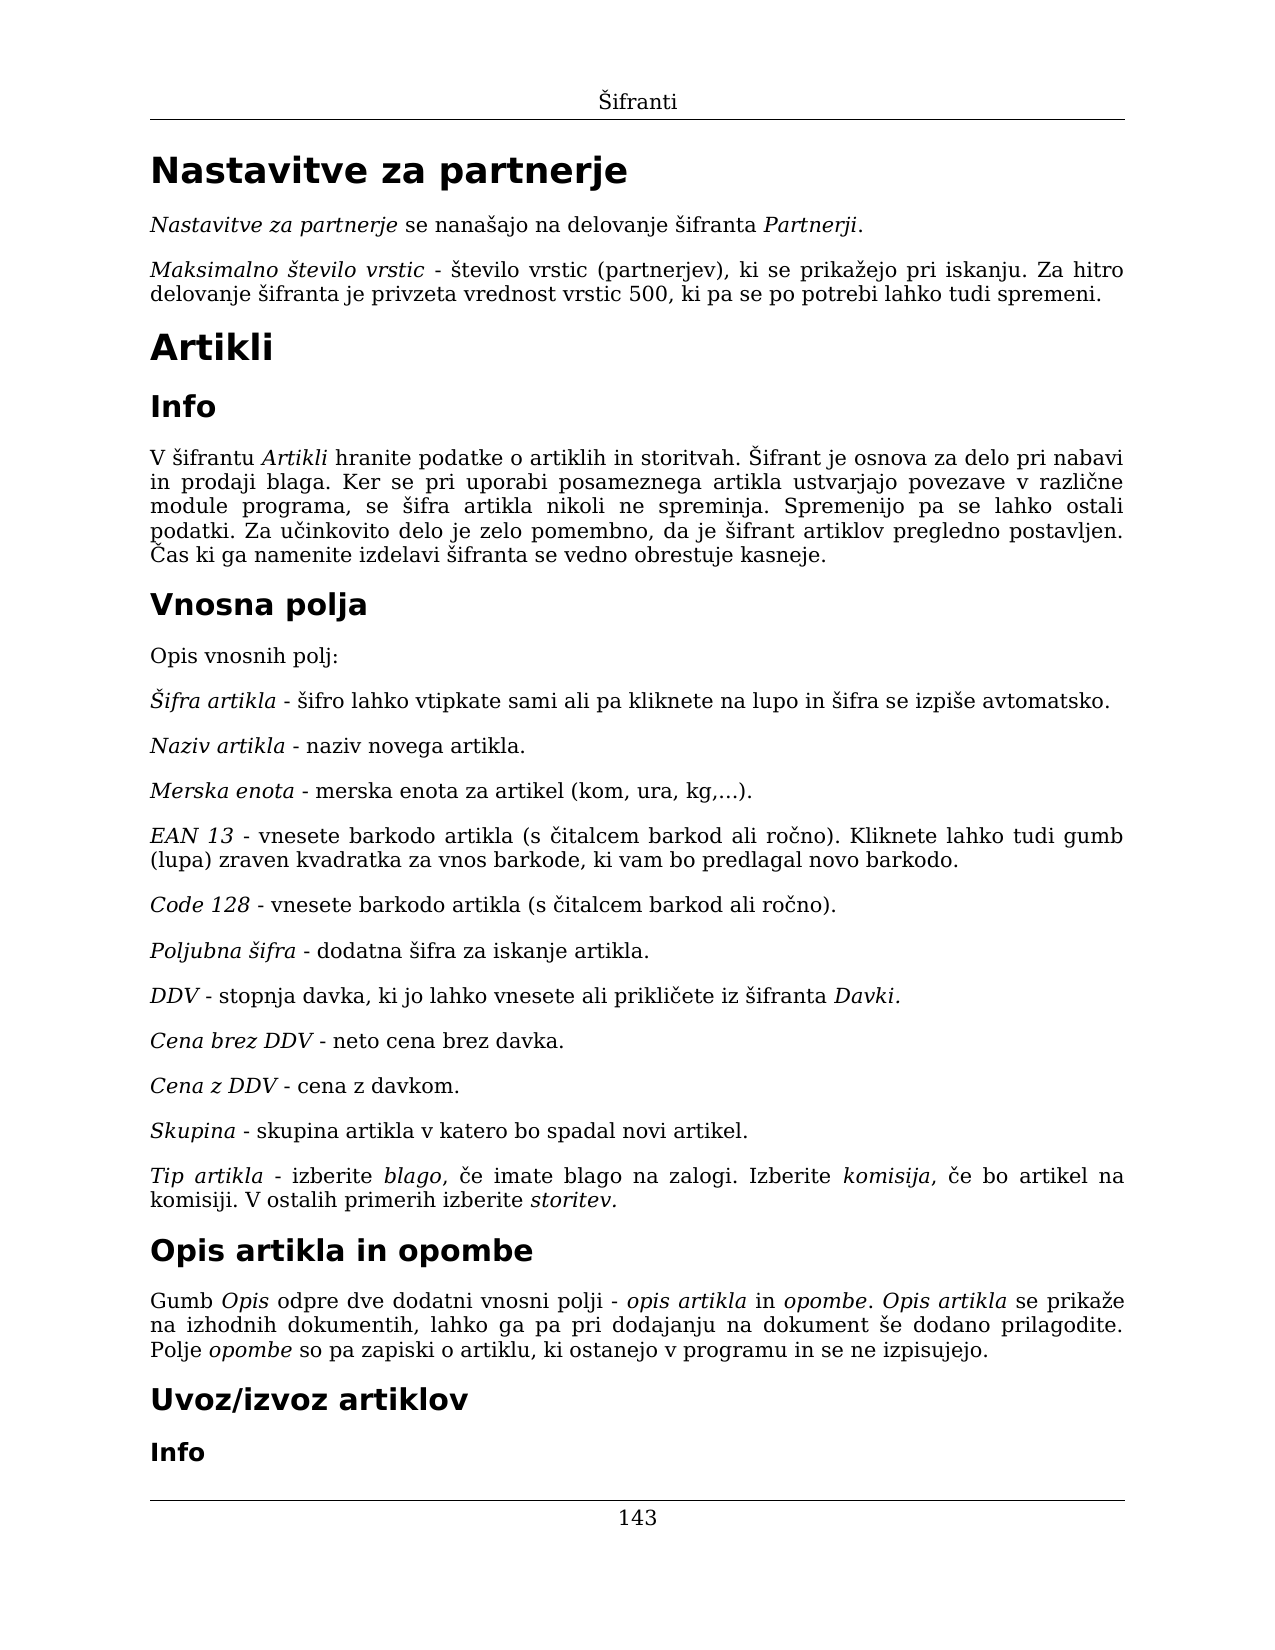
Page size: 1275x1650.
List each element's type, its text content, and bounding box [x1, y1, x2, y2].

text DDV - stopnja davka, ki jo lahko vnesete ali prikličete iz šifranta Davki. [150, 984, 1125, 1008]
text Nastavitve za partnerje se nanašajo na delovanje šifranta Partnerji. [150, 213, 1125, 237]
text Info [150, 390, 1125, 425]
text Tip artikla - izberite blago, če imate blago na zalogi. Izberite komisija, če bo artikel na komisiji. V ostalih primerih izberite storitev. [150, 1164, 1125, 1213]
text Opis artikla in opombe [150, 1233, 1125, 1268]
text Maksimalno število vrstic - število vrstic (partnerjev), ki se prikažejo pri iskanju. Za hitro delovanje šifranta je privzeta vrednost vrstic 500, ki pa se po potrebi lahko tudi spremeni. [150, 258, 1125, 306]
text Poljubna šifra - dodatna šifra za iskanje artikla. [150, 939, 1125, 963]
text Cena z DDV - cena z davkom. [150, 1074, 1125, 1098]
text V šifrantu Artikli hranite podatke o artiklih in storitvah. Šifrant je osnova za delo pri nabavi in prodaji blaga. Ker se pri uporabi posameznega artikla ustvarjajo povezave v različne module programa, se šifra artikla nikoli ne spreminja. Spremenijo pa se lahko ostali podatki. Za učinkovito delo je zelo pomembno, da je šifrant artiklov pregledno postavljen. Čas ki ga namenite izdelavi šifranta se vedno obrestuje kasneje. [150, 446, 1125, 567]
text Nastavitve za partnerje [150, 150, 1125, 192]
text Info [150, 1439, 1125, 1468]
text Skupina - skupina artikla v katero bo spadal novi artikel. [150, 1119, 1125, 1143]
text Uvoz/izvoz artiklov [150, 1383, 1125, 1418]
text Opis vnosnih polj: [150, 644, 1125, 668]
text Merska enota - merska enota za artikel (kom, ura, kg,...). [150, 779, 1125, 803]
text Naziv artikla - naziv novega artikla. [150, 734, 1125, 758]
text Cena brez DDV - neto cena brez davka. [150, 1029, 1125, 1053]
text Šifra artikla - šifro lahko vtipkate sami ali pa kliknete na lupo in šifra se izpiše avtomatsko. [150, 689, 1125, 713]
text EAN 13 - vnesete barkodo artikla (s čitalcem barkod ali ročno). Kliknete lahko tudi gumb (lupa) zraven kvadratka za vnos barkode, ki vam bo predlagal novo barkodo. [150, 824, 1125, 873]
text Artikli [150, 327, 1125, 369]
text Vnosna polja [150, 588, 1125, 623]
text Code 128 - vnesete barkodo artikla (s čitalcem barkod ali ročno). [150, 893, 1125, 918]
text Gumb Opis odpre dve dodatni vnosni polji - opis artikla in opombe. Opis artikla se prikaže na izhodnih dokumentih, lahko ga pa pri dodajanju na dokument še dodano prilagodite. Polje opombe so pa zapiski o artiklu, ki ostanejo v programu in se ne izpisujejo. [150, 1289, 1125, 1362]
